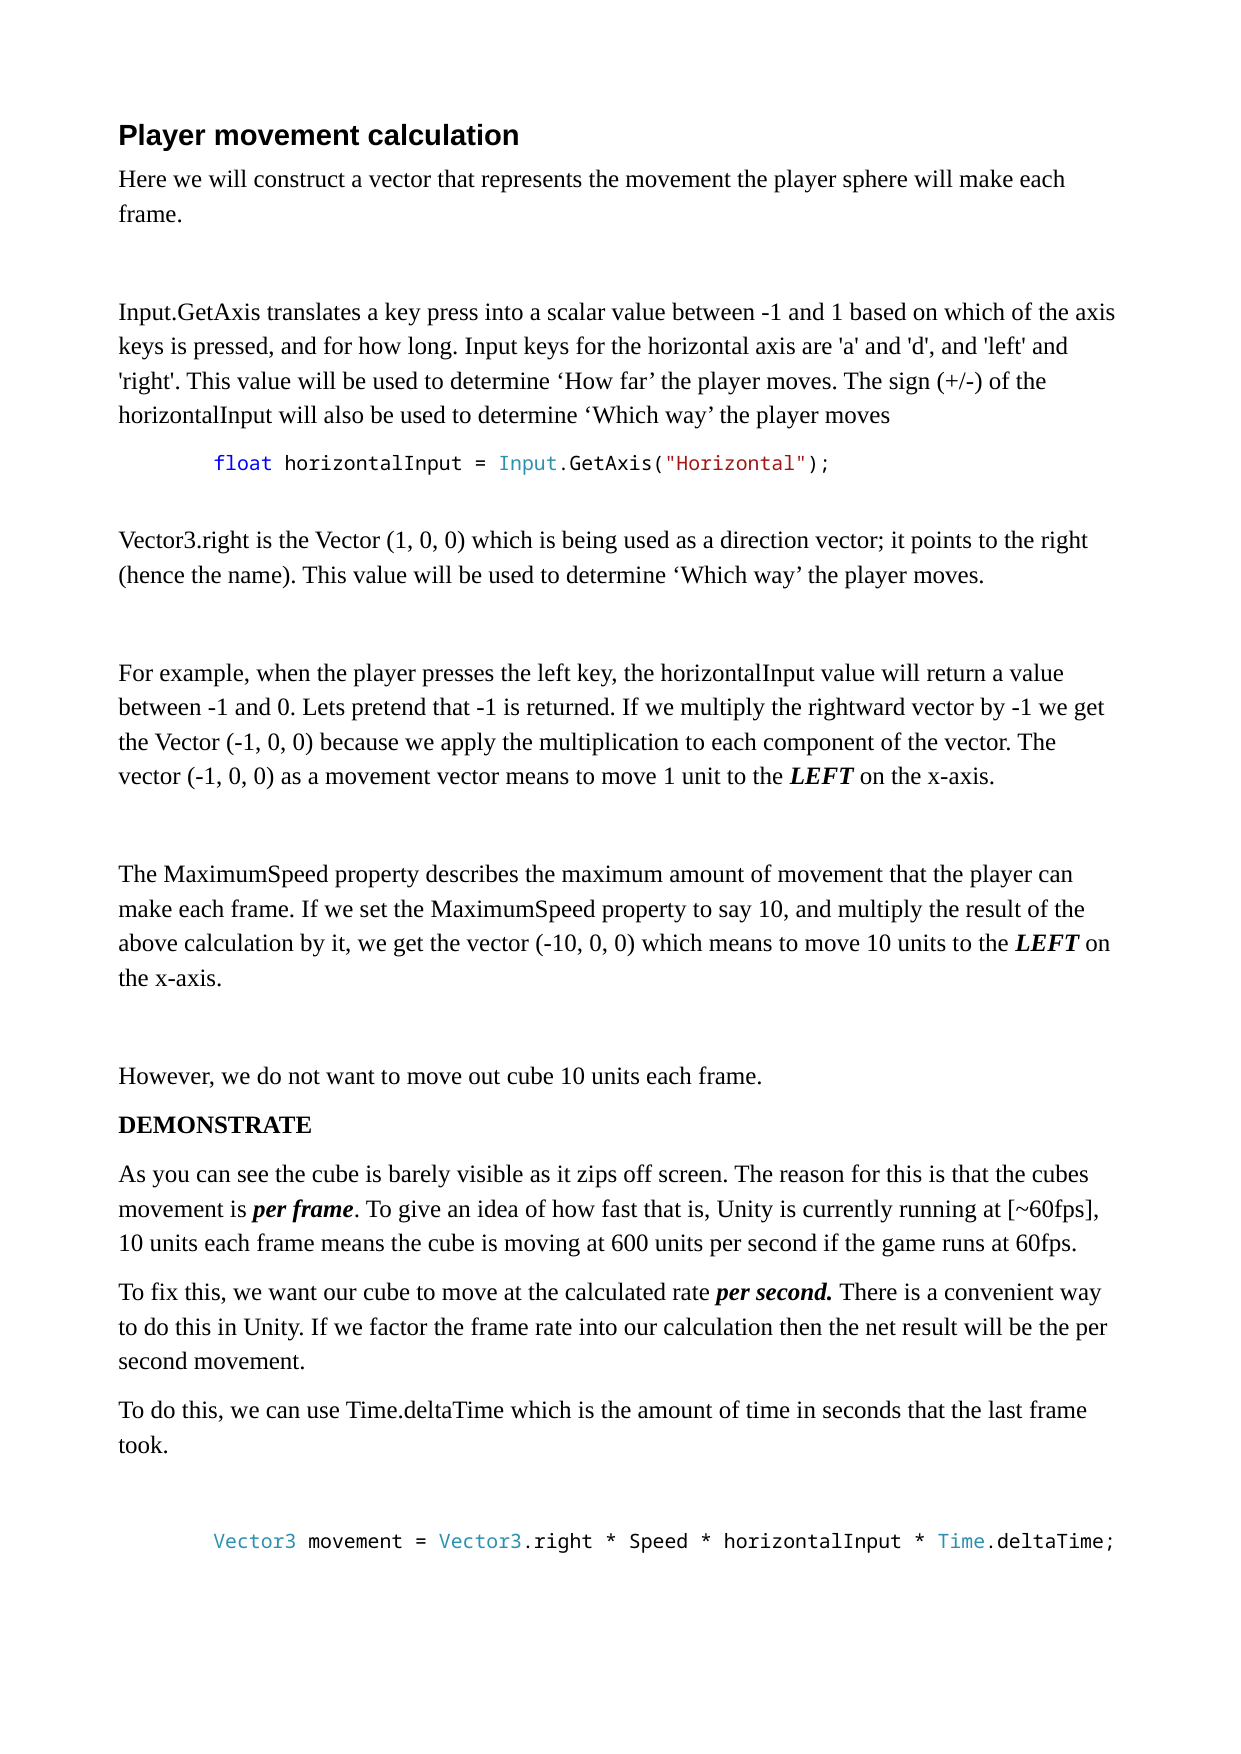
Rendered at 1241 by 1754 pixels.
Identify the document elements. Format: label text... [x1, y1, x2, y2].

text As you can see the cube is barely visible as it zips off screen. The reason for this is that the cubes movement is per frame. To give an idea of how fast that is, Unity is currently running at [~60fps], 10 units each frame means the cube is moving at 600 units per second if the game runs at 60fps. [118, 1159, 1122, 1257]
text To fix this, we want our cube to move at the calculated rate per second. There is a convenient way to do this in Unity. If we factor the frame rate into our calculation then the net result will be the per second movement. [118, 1277, 1122, 1375]
text For example, when the player presses the left key, the horizontalInput value will return a value between -1 and 0. Lets pretend that -1 is returned. If we multiply the rightward vector by -1 we get the Vector (-1, 0, 0) because we apply the multiplication to each component of the vector. The vector (-1, 0, 0) as a movement vector means to move 1 unit to the LEFT on the x-axis. [118, 658, 1122, 790]
text Here we will construct a vector that represents the movement the player sphere will make each frame. [118, 164, 1122, 227]
text Vector3 movement = Vector3.right * Speed * horizontalInput * Time.deltaTime; [118, 1528, 1122, 1555]
text float horizontalInput = Input.GetAxis("Horizontal"); [118, 449, 1122, 476]
text Input.GetAxis translates a key press into a scalar value between -1 and 1 based on which of the axis keys is pressed, and for how long. Input keys for the horizontal axis are 'a' and 'd', and 'left' and 'right'. This value will be used to determine ‘How far’ the player moves. The sign (+/-) of the horizontalInput will also be used to determine ‘Which way’ the player moves [118, 297, 1122, 429]
text Vector3.right is the Vector (1, 0, 0) which is being used as a direction vector; it points to the right (hence the name). This value will be used to determine ‘Which way’ the player moves. [118, 525, 1122, 588]
text However, we do not want to move out cube 10 units each frame. [118, 1061, 1122, 1090]
text To do this, we can use Time.deltaTime which is the amount of time in seconds that the last frame took. [118, 1395, 1122, 1458]
subtitle Player movement calculation [118, 118, 1122, 152]
text The MaximumSpeed property describes the maximum amount of movement that the player can make each frame. If we set the MaximumSpeed property to say 10, and multiply the result of the above calculation by it, we get the vector (-10, 0, 0) which means to move 10 units to the LEFT on the x-axis. [118, 859, 1122, 992]
text DEMONSTRATE [118, 1110, 1122, 1139]
